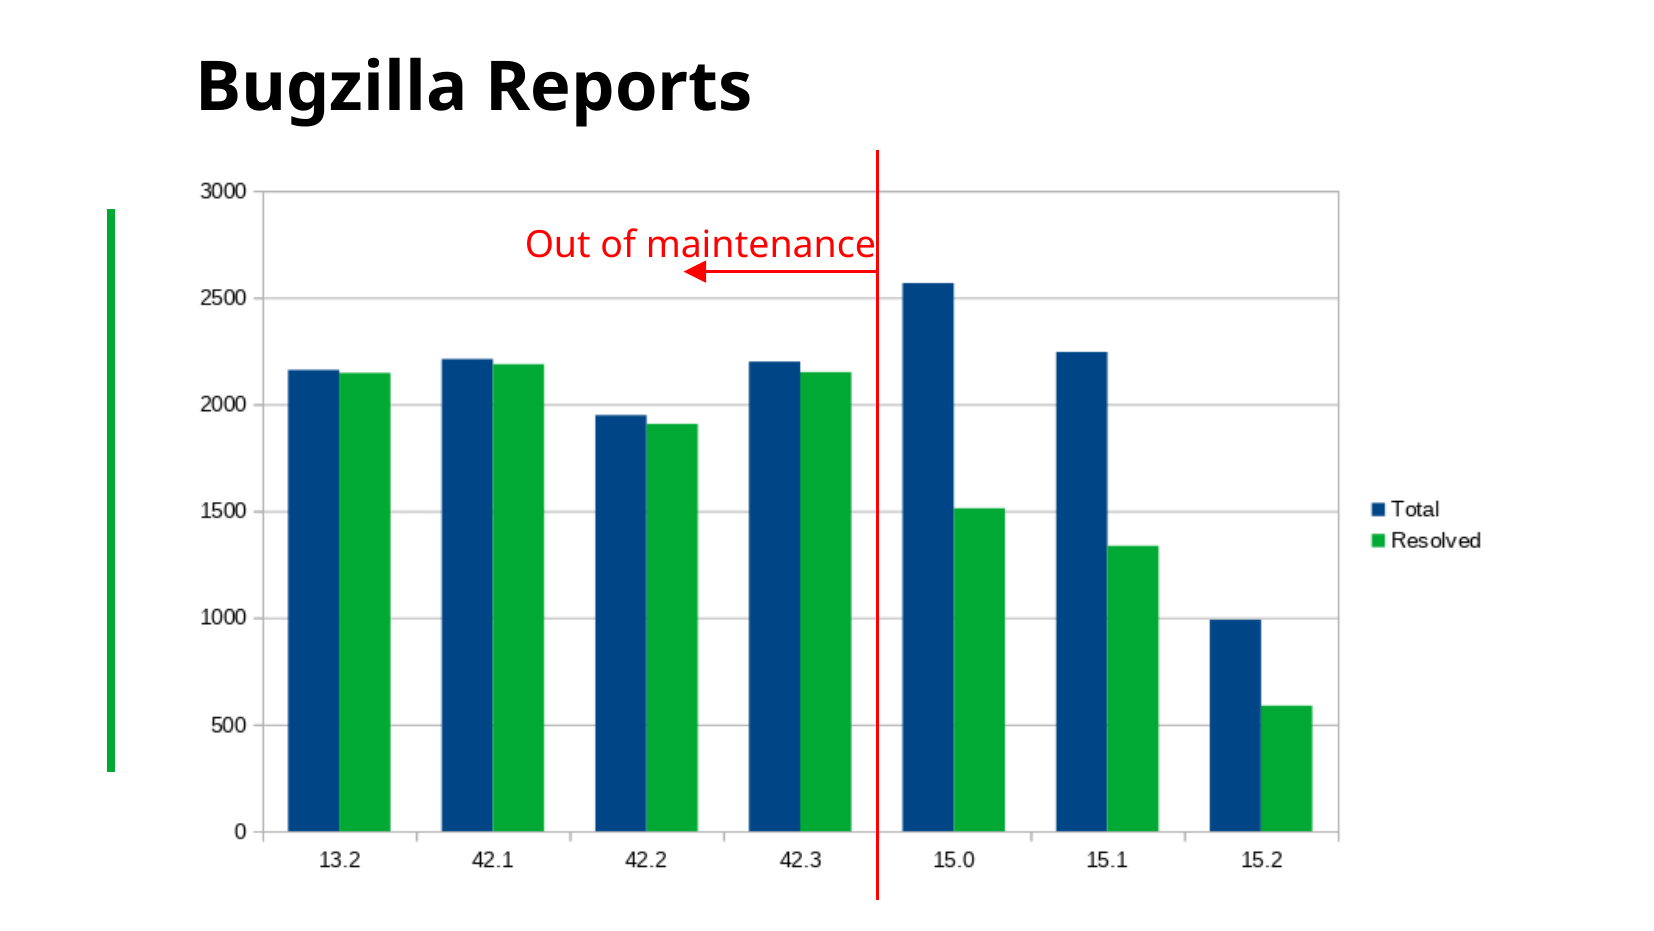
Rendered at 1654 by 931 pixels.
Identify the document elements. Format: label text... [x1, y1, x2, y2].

text_box Out of maintenance [510, 210, 867, 271]
picture [180, 169, 876, 880]
title Bugzilla Reports [195, 6, 1621, 162]
picture [879, 169, 1496, 880]
